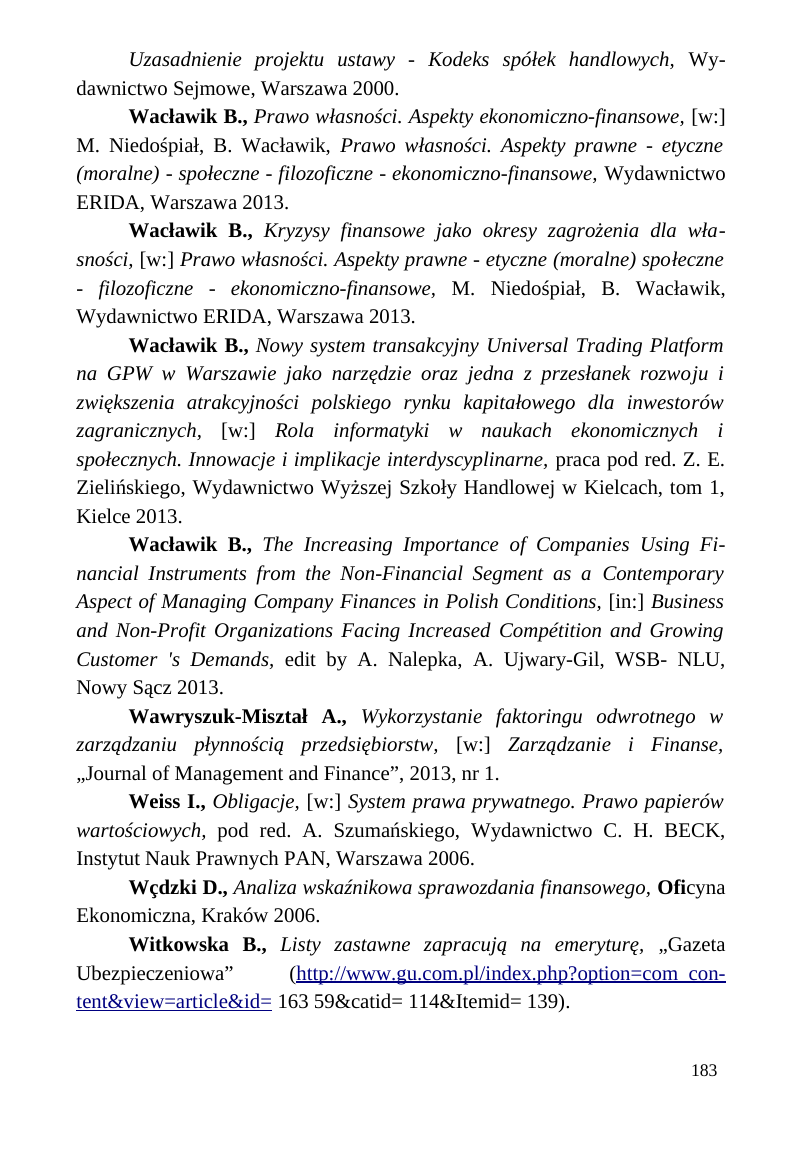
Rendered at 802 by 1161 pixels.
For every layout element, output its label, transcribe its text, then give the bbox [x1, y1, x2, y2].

text Wacławik B., Prawo własności. Aspekty ekonomiczno-finansowe, [w:] M. Niedośpiał, B. Wacławik, Prawo własności. Aspekty prawne - etyczne (moralne) - społeczne - filozoficzne - ekonomiczno-finansowe, Wydawnictwo ERIDA, Warszawa 2013. [76, 104, 726, 214]
text Wçdzki D., Analiza wskaźnikowa sprawozdania finansowego, Ofi­cyna Ekonomiczna, Kraków 2006. [76, 875, 726, 927]
text Wacławik B., Kryzysy finansowe jako okresy zagrożenia dla wła­sności, [w:] Prawo własności. Aspekty prawne - etyczne (moralne) spo­łeczne - filozoficzne - ekonomiczno-finansowe, M. Niedośpiał, B. Wacła­wik, Wydawnictwo ERIDA, Warszawa 2013. [76, 218, 726, 328]
text 183 [691, 1060, 723, 1080]
text Witkowska B., Listy zastawne zapracują na emeryturę, „Gazeta Ubezpieczeniowa” (http://www.gu.com.pl/index.php?option=com_con- tent&view=article&id= 163 59&catid= 114&Itemid= 139). [76, 932, 726, 1013]
text Uzasadnienie projektu ustawy - Kodeks spółek handlowych, Wy­dawnictwo Sejmowe, Warszawa 2000. [76, 47, 726, 100]
text Wacławik B., Nowy system transakcyjny Universal Trading Plat­form na GPW w Warszawie jako narzędzie oraz jedna z przesłanek rozwo­ju i zwiększenia atrakcyjności polskiego rynku kapitałowego dla inwesto­rów zagranicznych, [w:] Rola informatyki w naukach ekonomicznych i społecznych. Innowacje i implikacje interdyscyplinarne, praca pod red. Z. E. Zielińskiego, Wydawnictwo Wyższej Szkoły Handlowej w Kielcach, tom 1, Kielce 2013. [76, 333, 726, 528]
text Wawryszuk-Miształ A., Wykorzystanie faktoringu odwrotnego w zarządzaniu płynnością przedsiębiorstw, [w:] Zarządzanie i Finanse, „Journal of Management and Finance”, 2013, nr 1. [76, 704, 726, 785]
text Weiss I., Obligacje, [w:] System prawa prywatnego. Prawo papie­rów wartościowych, pod red. A. Szumańskiego, Wydawnictwo C. H. BECK, Instytut Nauk Prawnych PAN, Warszawa 2006. [76, 789, 726, 870]
text Wacławik B., The Increasing Importance of Companies Using Fi­nancial Instruments from the Non-Financial Segment as a Contemporary Aspect of Managing Company Finances in Polish Conditions, [in:] Busi­ness and Non-Profit Organizations Facing Increased Compétition and Growing Customer 's Demands, edit by A. Nalepka, A. Ujwary-Gil, WSB- NLU, Nowy Sącz 2013. [76, 532, 726, 699]
